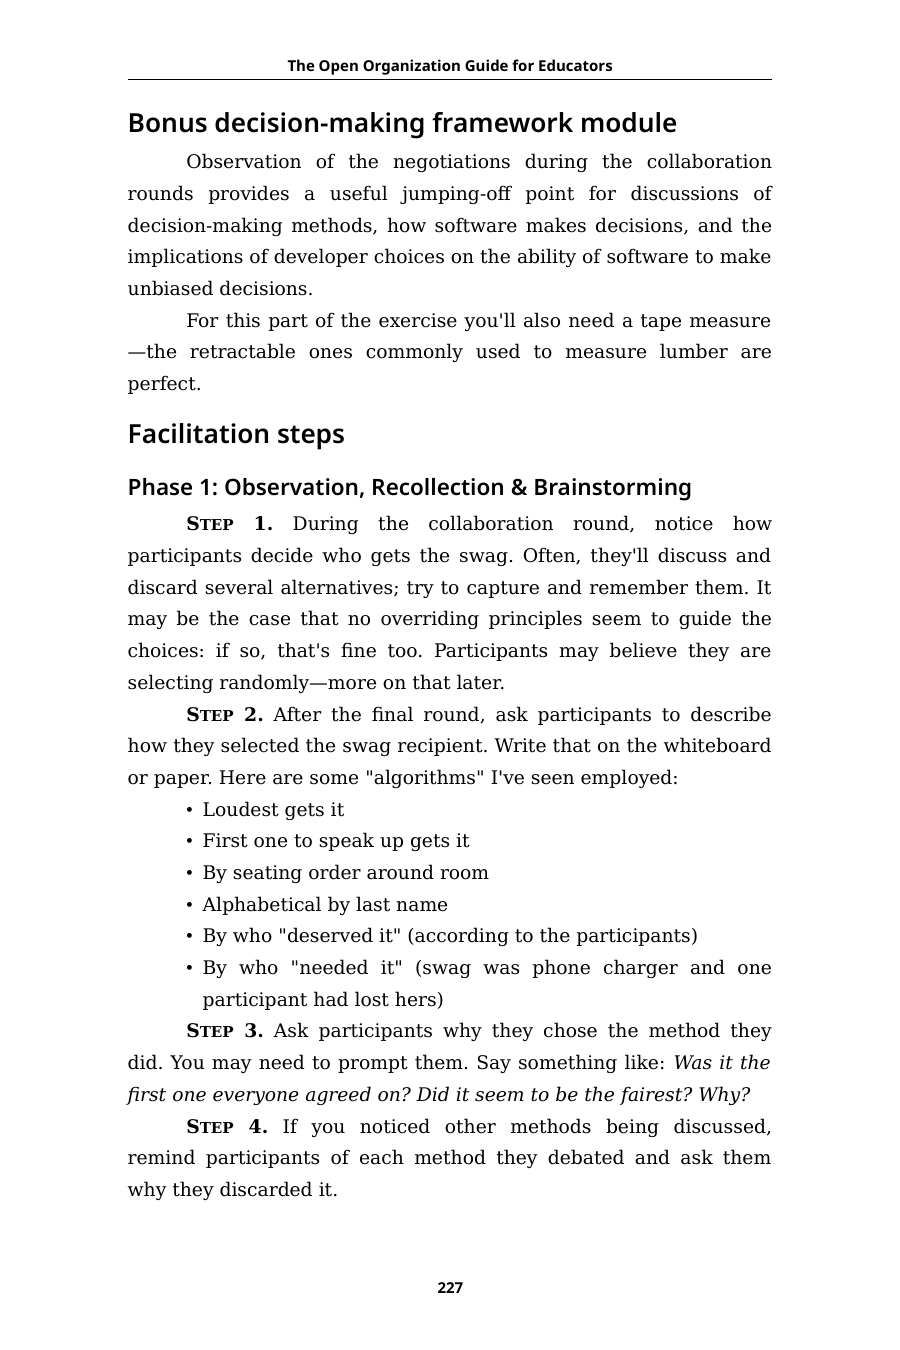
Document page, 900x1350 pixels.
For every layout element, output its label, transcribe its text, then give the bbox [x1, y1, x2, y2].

text Step 4. If you noticed other methods being discussed, remind participants of each method they debated and ask them why they discarded it. [127, 1116, 772, 1201]
text Observation of the negotiations during the collaboration rounds provides a useful jumping-off point for discussions of decision-making methods, how software makes decisions, and the implications of developer choices on the ability of software to make unbiased decisions. [127, 152, 772, 300]
text Step 2. After the final round, ask participants to describe how they selected the swag recipient. Write that on the whiteboard or paper. Here are some "algorithms" I've seen employed: [127, 703, 772, 789]
list By who "needed it" (swag was phone charger and one participant had lost hers) [186, 957, 772, 1011]
text Step 1. During the collaboration round, notice how participants decide who gets the swag. Often, they'll discuss and discard several alternatives; try to capture and remember them. It may be the case that no overriding principles seem to guide the choices: if so, that's fine too. Participants may believe they are selecting randomly—more on that later. [127, 513, 772, 694]
list By who "deserved it" (according to the participants) [186, 925, 772, 947]
text Step 3. Ask participants why they chose the method they did. You may need to prompt them. Say something like: Was it the first one everyone agreed on? Did it seem to be the fairest? Why? [127, 1020, 772, 1106]
list By seating order around room [186, 862, 772, 884]
list First one to speak up gets it [186, 830, 772, 852]
text For this part of the exercise you'll also need a tape measure—the retractable ones commonly used to measure lumber are perfect. [127, 310, 772, 395]
subtitle Facilitation steps [127, 419, 772, 450]
list Loudest gets it [186, 799, 772, 821]
subtitle Bonus decision-making framework module [127, 109, 772, 139]
subtitle Phase 1: Observation, Recollection & Brainstorming [127, 475, 772, 501]
list Alphabetical by last name [186, 894, 772, 916]
